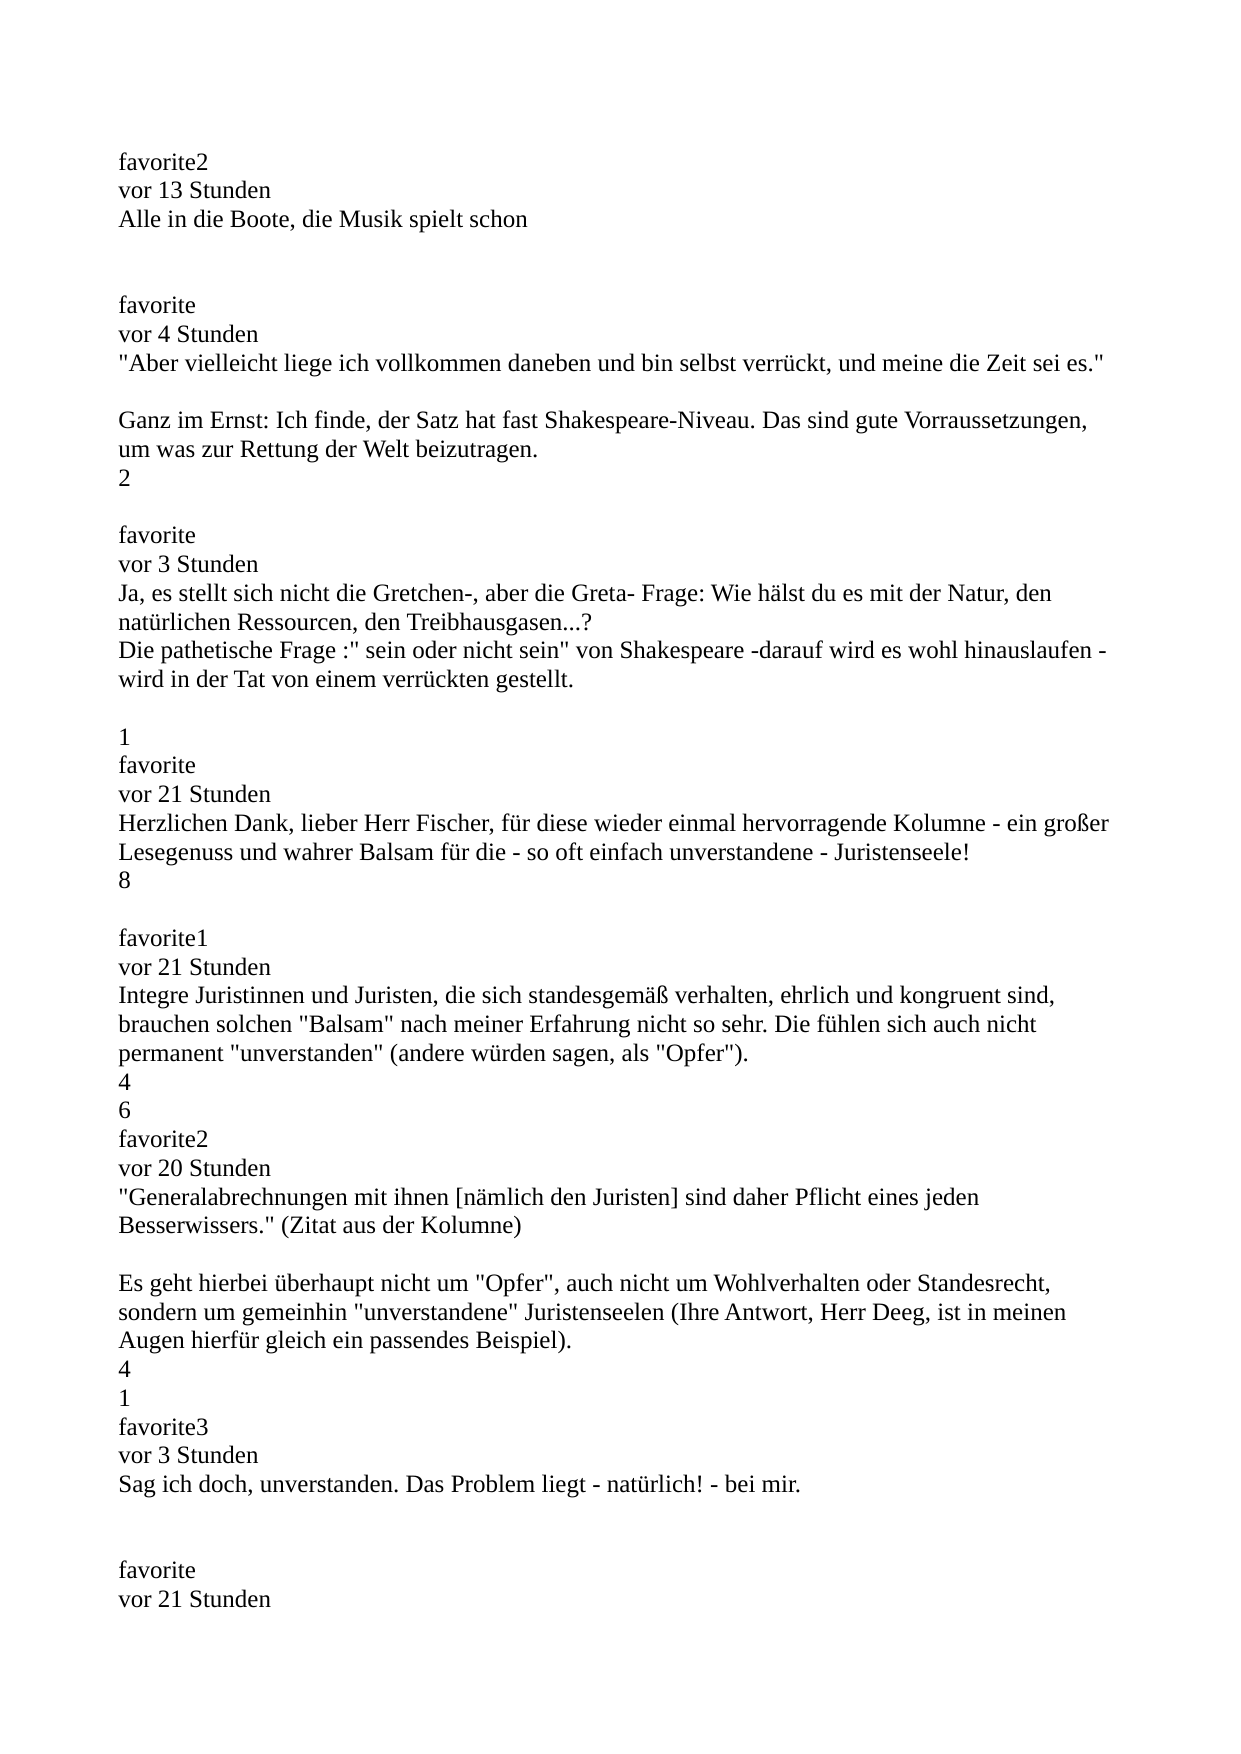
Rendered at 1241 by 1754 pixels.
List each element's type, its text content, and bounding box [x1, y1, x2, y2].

text vor 21 Stunden [118, 1584, 1122, 1613]
text vor 20 Stunden [118, 1153, 1122, 1182]
text favorite1 [118, 923, 1122, 952]
text Ganz im Ernst: Ich finde, der Satz hat fast Shakespeare-Niveau. Das sind gute Vorraussetzungen, um was zur Rettung der Welt beizutragen. [118, 406, 1122, 463]
text 4 [118, 1067, 1122, 1096]
text vor 21 Stunden [118, 779, 1122, 808]
text Alle in die Boote, die Musik spielt schon [118, 204, 1122, 233]
text Die pathetische Frage :" sein oder nicht sein" von Shakespeare -darauf wird es wohl hinauslaufen - wird in der Tat von einem verrückten gestellt. [118, 636, 1122, 693]
text vor 3 Stunden [118, 549, 1122, 578]
text favorite2 [118, 1124, 1122, 1153]
text Ja, es stellt sich nicht die Gretchen-, aber die Greta- Frage: Wie hälst du es mit der Natur, den natürlichen Ressourcen, den Treibhausgasen...? [118, 578, 1122, 636]
text favorite [118, 521, 1122, 549]
text vor 3 Stunden [118, 1441, 1122, 1469]
text 4 [118, 1354, 1122, 1383]
text vor 4 Stunden [118, 319, 1122, 348]
text 6 [118, 1096, 1122, 1124]
text 2 [118, 463, 1122, 492]
text 1 [118, 722, 1122, 751]
text Integre Juristinnen und Juristen, die sich standesgemäß verhalten, ehrlich und kongruent sind, brauchen solchen "Balsam" nach meiner Erfahrung nicht so sehr. Die fühlen sich auch nicht permanent "unverstanden" (andere würden sagen, als "Opfer"). [118, 981, 1122, 1067]
text Sag ich doch, unverstanden. Das Problem liegt - natürlich! - bei mir. [118, 1469, 1122, 1498]
text favorite2 [118, 147, 1122, 176]
text favorite3 [118, 1412, 1122, 1441]
text vor 13 Stunden [118, 176, 1122, 204]
text vor 21 Stunden [118, 952, 1122, 981]
text Herzlichen Dank, lieber Herr Fischer, für diese wieder einmal hervorragende Kolumne - ein großer Lesegenuss und wahrer Balsam für die - so oft einfach unverstandene - Juristenseele! [118, 808, 1122, 866]
text favorite [118, 751, 1122, 779]
text 1 [118, 1383, 1122, 1412]
text 8 [118, 866, 1122, 894]
text "Generalabrechnungen mit ihnen [nämlich den Juristen] sind daher Pflicht eines jeden Besserwissers." (Zitat aus der Kolumne) [118, 1182, 1122, 1239]
text favorite [118, 1556, 1122, 1584]
text favorite [118, 291, 1122, 319]
text "Aber vielleicht liege ich vollkommen daneben und bin selbst verrückt, und meine die Zeit sei es." [118, 348, 1122, 377]
text Es geht hierbei überhaupt nicht um "Opfer", auch nicht um Wohlverhalten oder Standesrecht, sondern um gemeinhin "unverstandene" Juristenseelen (Ihre Antwort, Herr Deeg, ist in meinen Augen hierfür gleich ein passendes Beispiel). [118, 1268, 1122, 1354]
